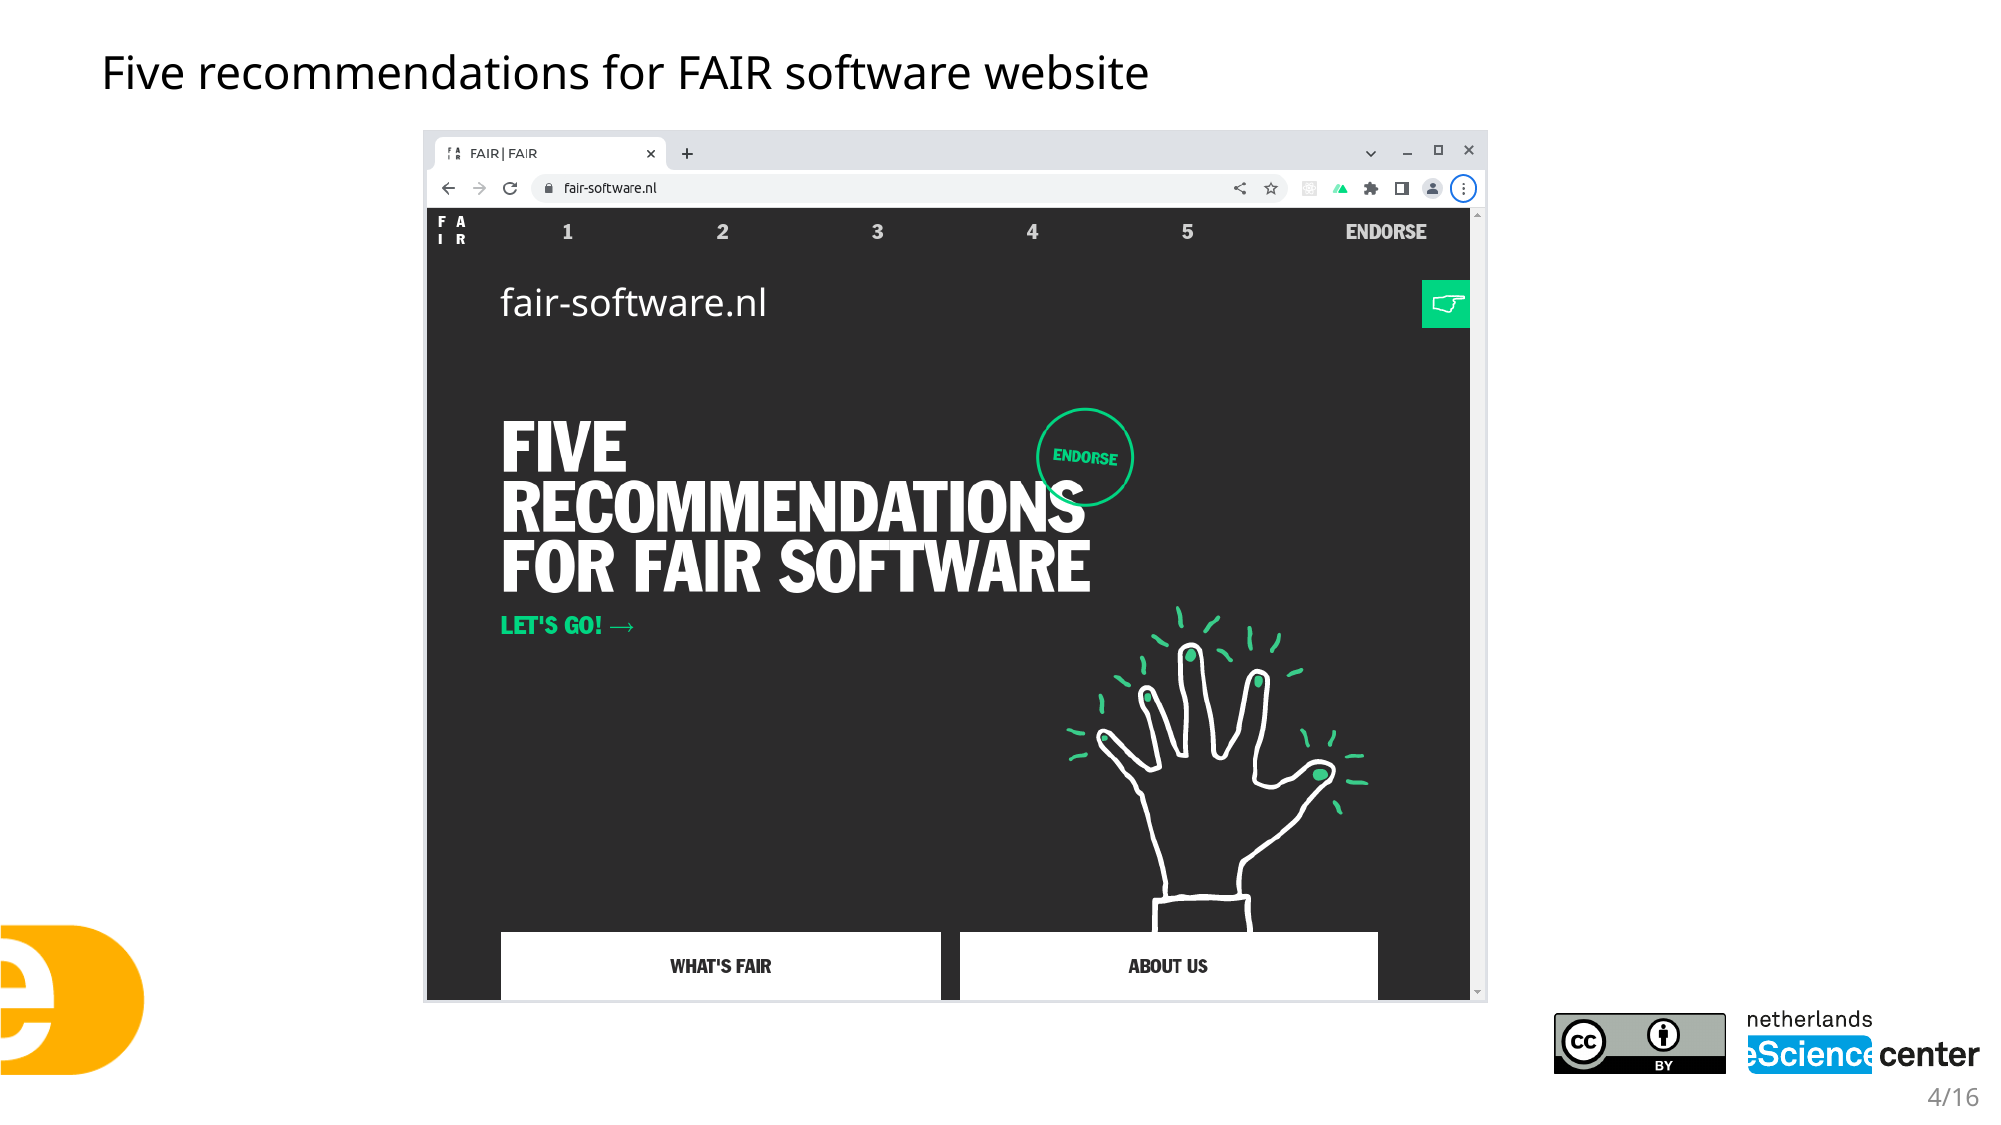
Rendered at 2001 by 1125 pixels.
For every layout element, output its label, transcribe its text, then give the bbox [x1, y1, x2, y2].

text_box fair-software.nl [485, 268, 1218, 333]
picture [0, 0, 2001, 1125]
text_box Five recommendations for FAIR software website [86, 33, 1234, 174]
